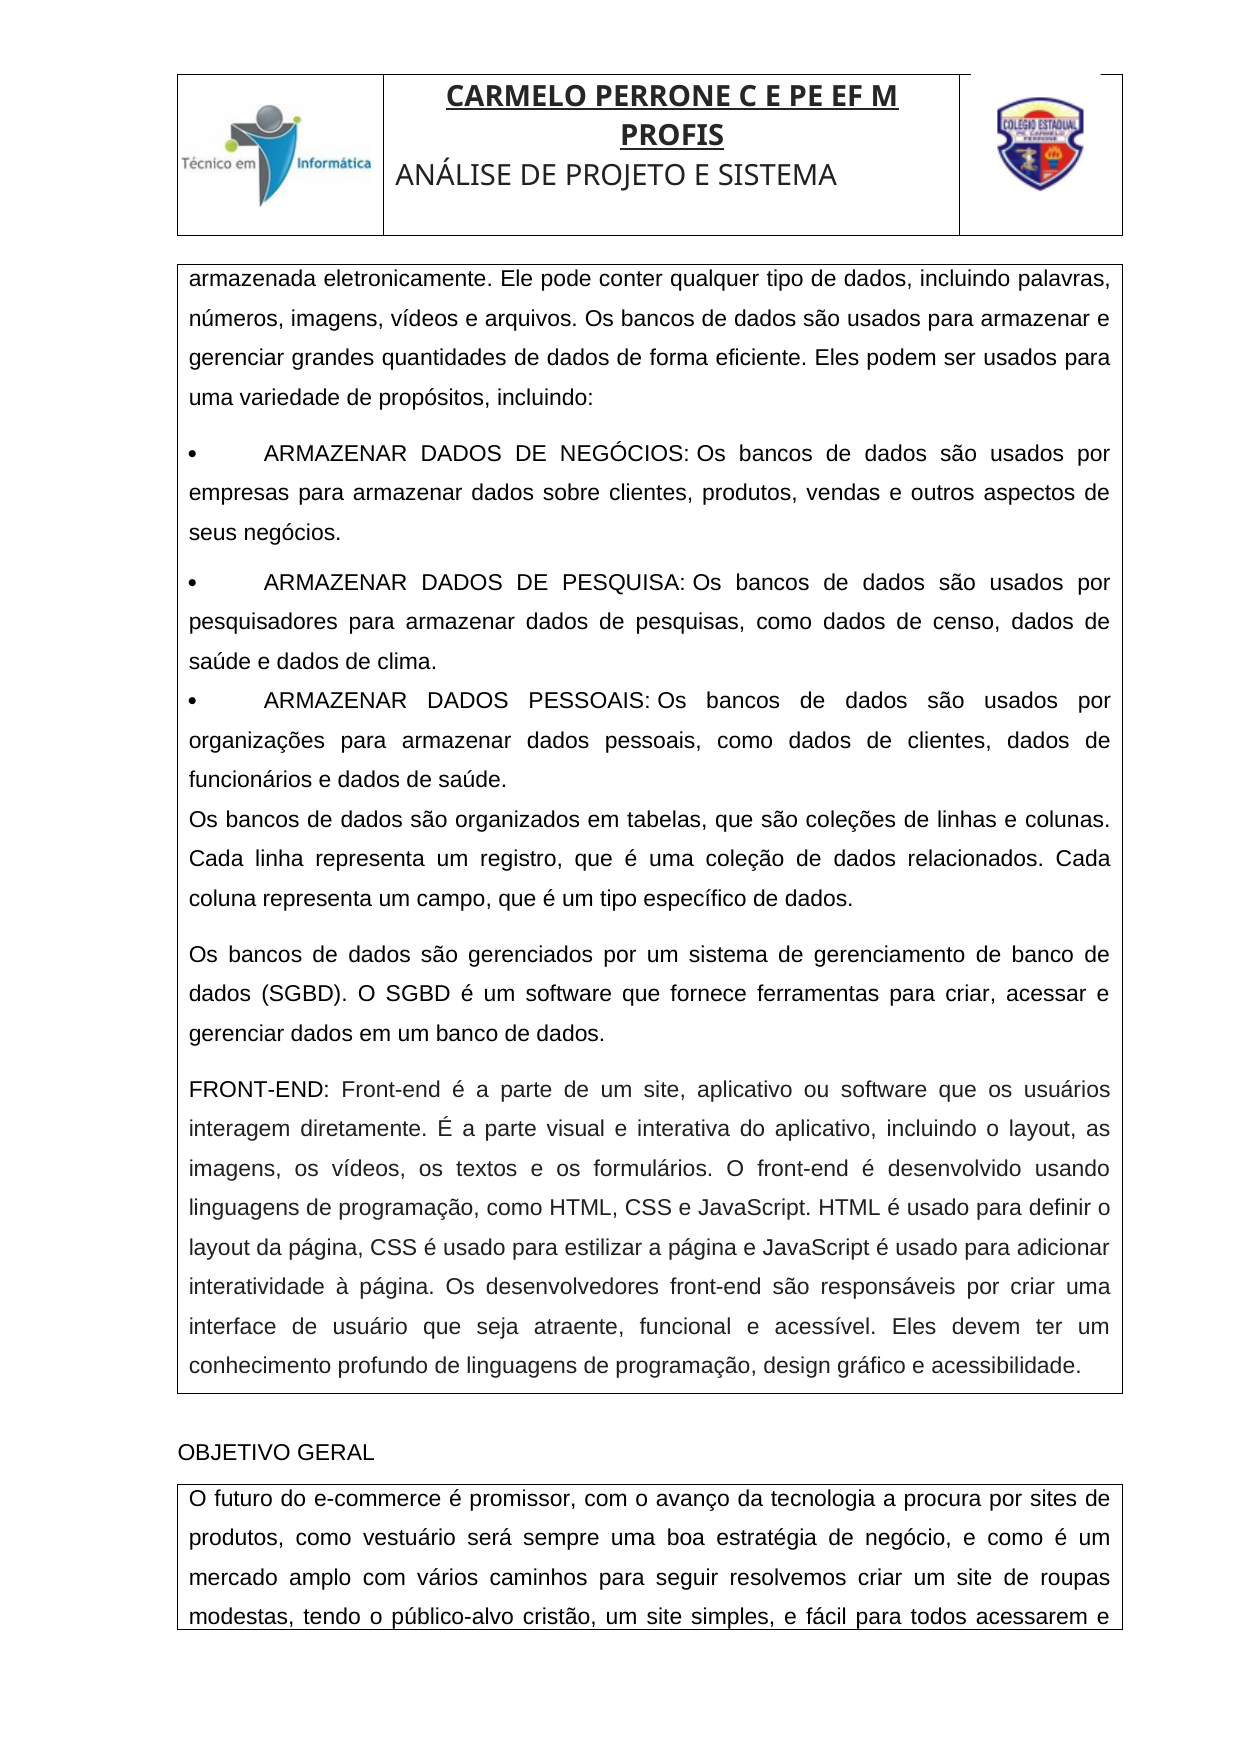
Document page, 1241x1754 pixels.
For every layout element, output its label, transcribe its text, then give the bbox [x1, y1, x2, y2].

table_header O futuro do e-commerce é promissor, com o avanço da tecnologia a procura por sites de produtos, como vestuário será sempre uma boa estratégia de negócio, e como é um mercado amplo com vários caminhos para seguir resolvemos criar um site de roupas modestas, tendo o público-alvo cristão, um site simples, e fácil para todos acessarem e [178, 1485, 1122, 1629]
table_header armazenada eletronicamente. Ele pode conter qualquer tipo de dados, incluindo palavras, números, imagens, vídeos e arquivos. Os bancos de dados são usados para armazenar e gerenciar grandes quantidades de dados de forma eficiente. Eles podem ser usados para uma variedade de propósitos, incluindo: ARMAZENAR DADOS DE NEGÓCIOS: Os bancos de dados são usados por empresas para armazenar dados sobre clientes, produtos, vendas e outros aspectos de seus negócios. ARMAZENAR DADOS DE PESQUISA: Os bancos de dados são usados por pesquisadores para armazenar dados de pesquisas, como dados de censo, dados de saúde e dados de clima. ARMAZENAR DADOS PESSOAIS: Os bancos de dados são usados por organizações para armazenar dados pessoais, como dados de clientes, dados de funcionários e dados de saúde. Os bancos de dados são organizados em tabelas, que são coleções de linhas e colunas. Cada linha representa um registro, que é uma coleção de dados relacionados. Cada coluna representa um campo, que é um tipo específico de dados. Os bancos de dados são gerenciados por um sistema de gerenciamento de banco de dados (SGBD). O SGBD é um software que fornece ferramentas para criar, acessar e gerenciar dados em um banco de dados. FRONT-END: Front-end é a parte de um site, aplicativo ou software que os usuários interagem diretamente. É a parte visual e interativa do aplicativo, incluindo o layout, as imagens, os vídeos, os textos e os formulários. O front-end é desenvolvido usando linguagens de programação, como HTML, CSS e JavaScript. HTML é usado para definir o layout da página, CSS é usado para estilizar a página e JavaScript é usado para adicionar interatividade à página. Os desenvolvedores front-end são responsáveis por criar uma interface de usuário que seja atraente, funcional e acessível. Eles devem ter um conhecimento profundo de linguagens de programação, design gráfico e acessibilidade. [178, 265, 1122, 1393]
text OBJETIVO GERAL [177, 1439, 1122, 1465]
